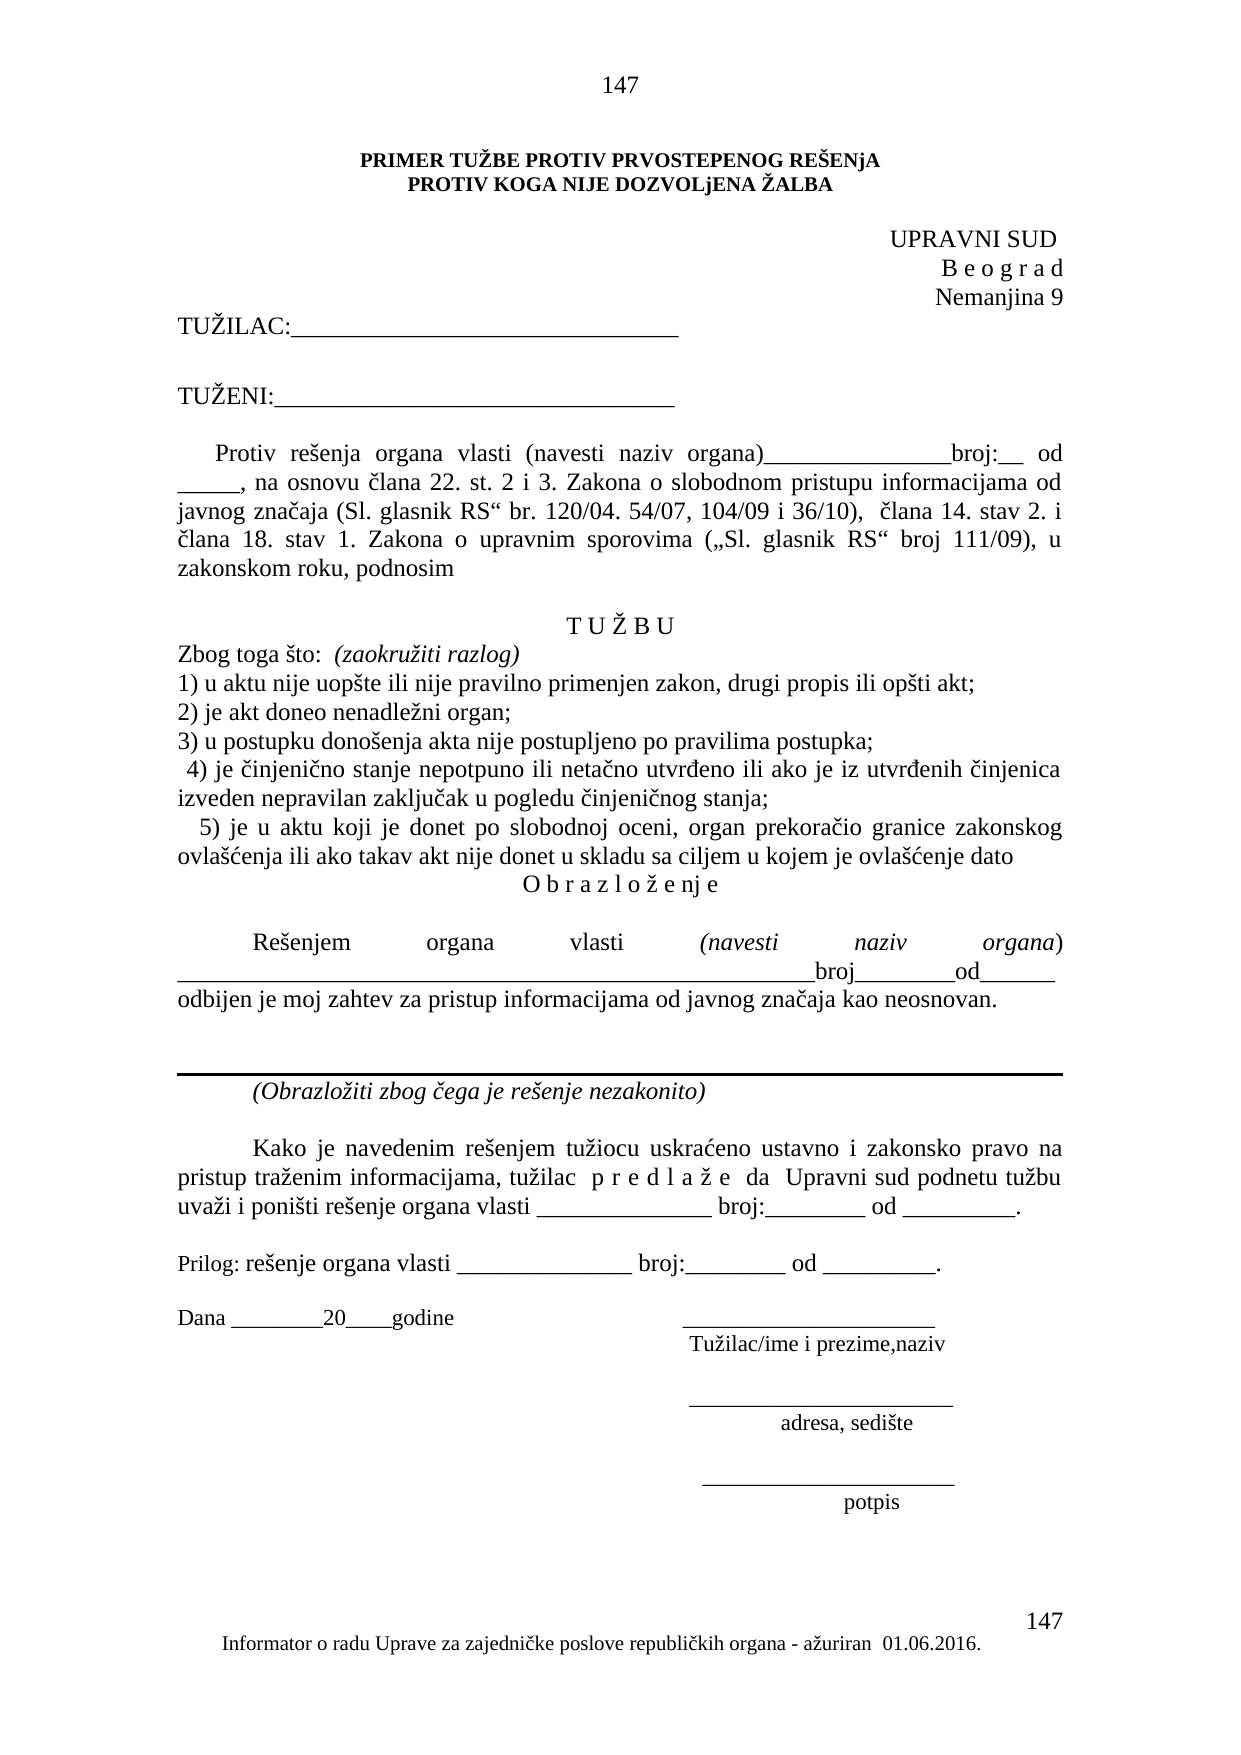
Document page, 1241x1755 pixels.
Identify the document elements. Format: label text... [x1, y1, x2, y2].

text (Obrazložiti zbog čega je rešenje nezakonito) [177, 1076, 1063, 1105]
text 3) u postupku donošenja akta nije postuplјeno po pravilima postupka; [140, 726, 1063, 754]
text O b r a z l o ž e nj e [177, 869, 1063, 898]
text 4) je činjenično stanje nepotpuno ili netačno utvrđeno ili ako je iz utvrđenih činjenica izveden nepravilan zaklјučak u pogledu činjeničnog stanja; [140, 754, 1063, 812]
text TUŽENI:________________________________ [177, 381, 1063, 409]
text TUŽILAC:_______________________________ [177, 311, 1063, 339]
text Kako je navedenim rešenjem tužiocu uskraćeno ustavno i zakonsko pravo na pristup traženim informacijama, tužilac p r e d l a ž e da Upravni sud podnetu tužbu uvaži i poništi rešenje organa vlasti ______________ broj:________ od _________. [177, 1133, 1063, 1220]
text potpis [215, 1488, 1063, 1514]
text adresa, sedište [215, 1409, 1063, 1435]
text Nemanjina 9 [215, 282, 1063, 311]
text Protiv rešenja organa vlasti (navesti naziv organa)_______________broj:__ od _____, na osnovu člana 22. st. 2 i 3. Zakona o slobodnom pristupu informacijama od javnog značaja (Sl. glasnik RS“ br. 120/04. 54/07, 104/09 i 36/10), člana 14. stav 2. i člana 18. stav 1. Zakona o upravnim sporovima („Sl. glasnik RS“ broj 111/09), u zakonskom roku, podnosim [177, 438, 1063, 582]
text PROTIV KOGA NIJE DOZVOLjENA ŽALBA [177, 172, 1063, 196]
text 2) je akt doneo nenadležni organ; [140, 697, 1063, 726]
text Tužilac/ime i prezime,naziv [215, 1330, 1063, 1356]
text Dana ________20____godine ______________________ [177, 1304, 1063, 1330]
text ______________________ [702, 1435, 1063, 1488]
text Zbog toga što: (zaokružiti razlog) [140, 639, 1063, 668]
text _______________________ [215, 1383, 1063, 1409]
text PRIMER TUŽBE PROTIV PRVOSTEPENOG REŠENјA [177, 148, 1063, 172]
text B e o g r a d [177, 253, 1063, 282]
text UPRAVNI SUD [177, 224, 1063, 253]
text 5) je u aktu koji je donet po slobodnoj oceni, organ prekoračio granice zakonskog ovlašćenja ili ako takav akt nije donet u skladu sa cilјem u kojem je ovlašćenje dato [140, 812, 1063, 869]
text 1) u aktu nije uopšte ili nije pravilno primenjen zakon, drugi propis ili opšti akt; [140, 668, 1063, 697]
text T U Ž B U [177, 611, 1063, 639]
text Rešenjem organa vlasti (navesti naziv organa) ___________________________________________________broj________od______ odbijen je moj zahtev za pristup informacijama od javnog značaja kao neosnovan. [177, 927, 1063, 1013]
text Prilog: rešenje organa vlasti ______________ broj:________ od _________. [177, 1248, 1063, 1277]
